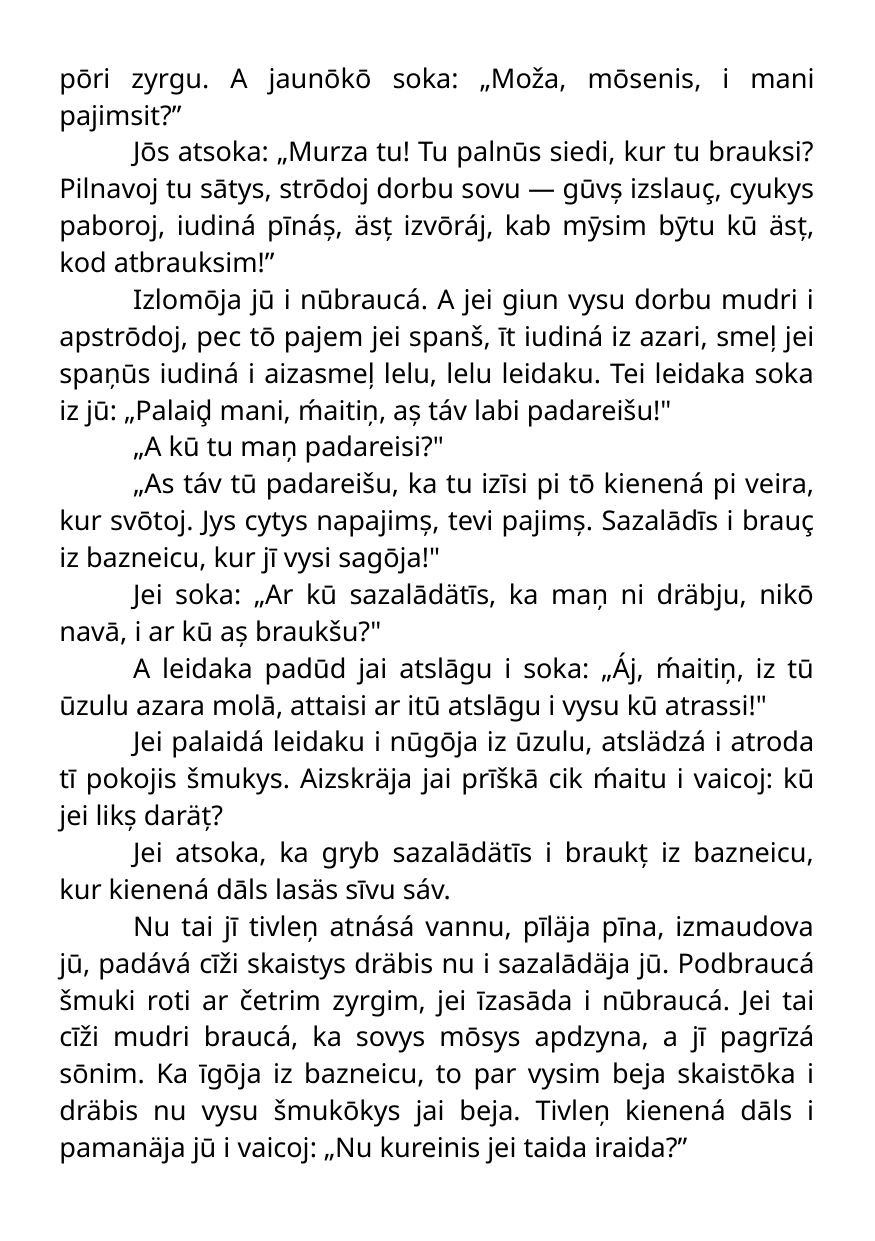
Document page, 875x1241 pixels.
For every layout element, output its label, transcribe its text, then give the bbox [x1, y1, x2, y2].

text Jōs atsoka: „Murza tu! Tu palnūs siedi, kur tu brauksi? Pilnavoj tu sātys, strōdoj dorbu sovu — gūvș izslauç, cyukys paboroj, iudiná pīnáș, äsț izvōráj, kab mȳsim bȳtu kū äsț, kod atbrauksim!” [59, 133, 815, 280]
text Jei soka: „Ar kū sazalādätīs, ka maņ ni dräbju, nikō navā, i ar kū aș braukšu?" [59, 575, 815, 649]
text Izlomōja jū i nūbraucá. A jei giun vysu dorbu mudri i apstrōdoj, pec tō pajem jei spanš, īt iudiná iz azari, smeļ jei spaņūs iudiná i aizasmeļ lelu, lelu leidaku. Tei leidaka soka iz jū: „Palaiḑ mani, ḿaitiņ, aș táv labi padareišu!" [59, 280, 815, 428]
text „As táv tū padareišu, ka tu izīsi pi tō kienená pi veira, kur svōtoj. Jys cytys napajimș, tevi pajimș. Sazalādīs i brauç iz bazneicu, kur jī vysi sagōja!" [59, 465, 815, 575]
text Jei palaidá leidaku i nūgōja iz ūzulu, atslädzá i atroda tī pokojis šmukys. Aizskräja jai prīškā cik ḿaitu i vaicoj: kū jei likș daräț? [59, 723, 815, 833]
text Nu tai jī tivleņ atnásá vannu, pīläja pīna, izmaudova jū, padává cīži skaistys dräbis nu i sazalādäja jū. Podbraucá šmuki roti ar četrim zyrgim, jei īzasāda i nūbraucá. Jei tai cīži mudri braucá, ka sovys mōsys apdzyna, a jī pagrīzá sōnim. Ka īgōja iz bazneicu, to par vysim beja skaistōka i dräbis nu vysu šmukōkys jai beja. Tivleņ kienená dāls i pamanäja jū i vaicoj: „Nu kureinis jei taida iraida?” [59, 907, 815, 1165]
text Jei atsoka, ka gryb sazalādätīs i braukț iz bazneicu, kur kienená dāls lasäs sīvu sáv. [59, 833, 815, 907]
text pōri zyrgu. A jaunōkō soka: „Moža, mōsenis, i mani pajimsit?” [59, 59, 815, 133]
text A leidaka padūd jai atslāgu i soka: „Áj, ḿaitiņ, iz tū ūzulu azara molā, attaisi ar itū atslāgu i vysu kū atrassi!" [59, 649, 815, 723]
text „A kū tu maņ padareisi?" [59, 428, 815, 465]
